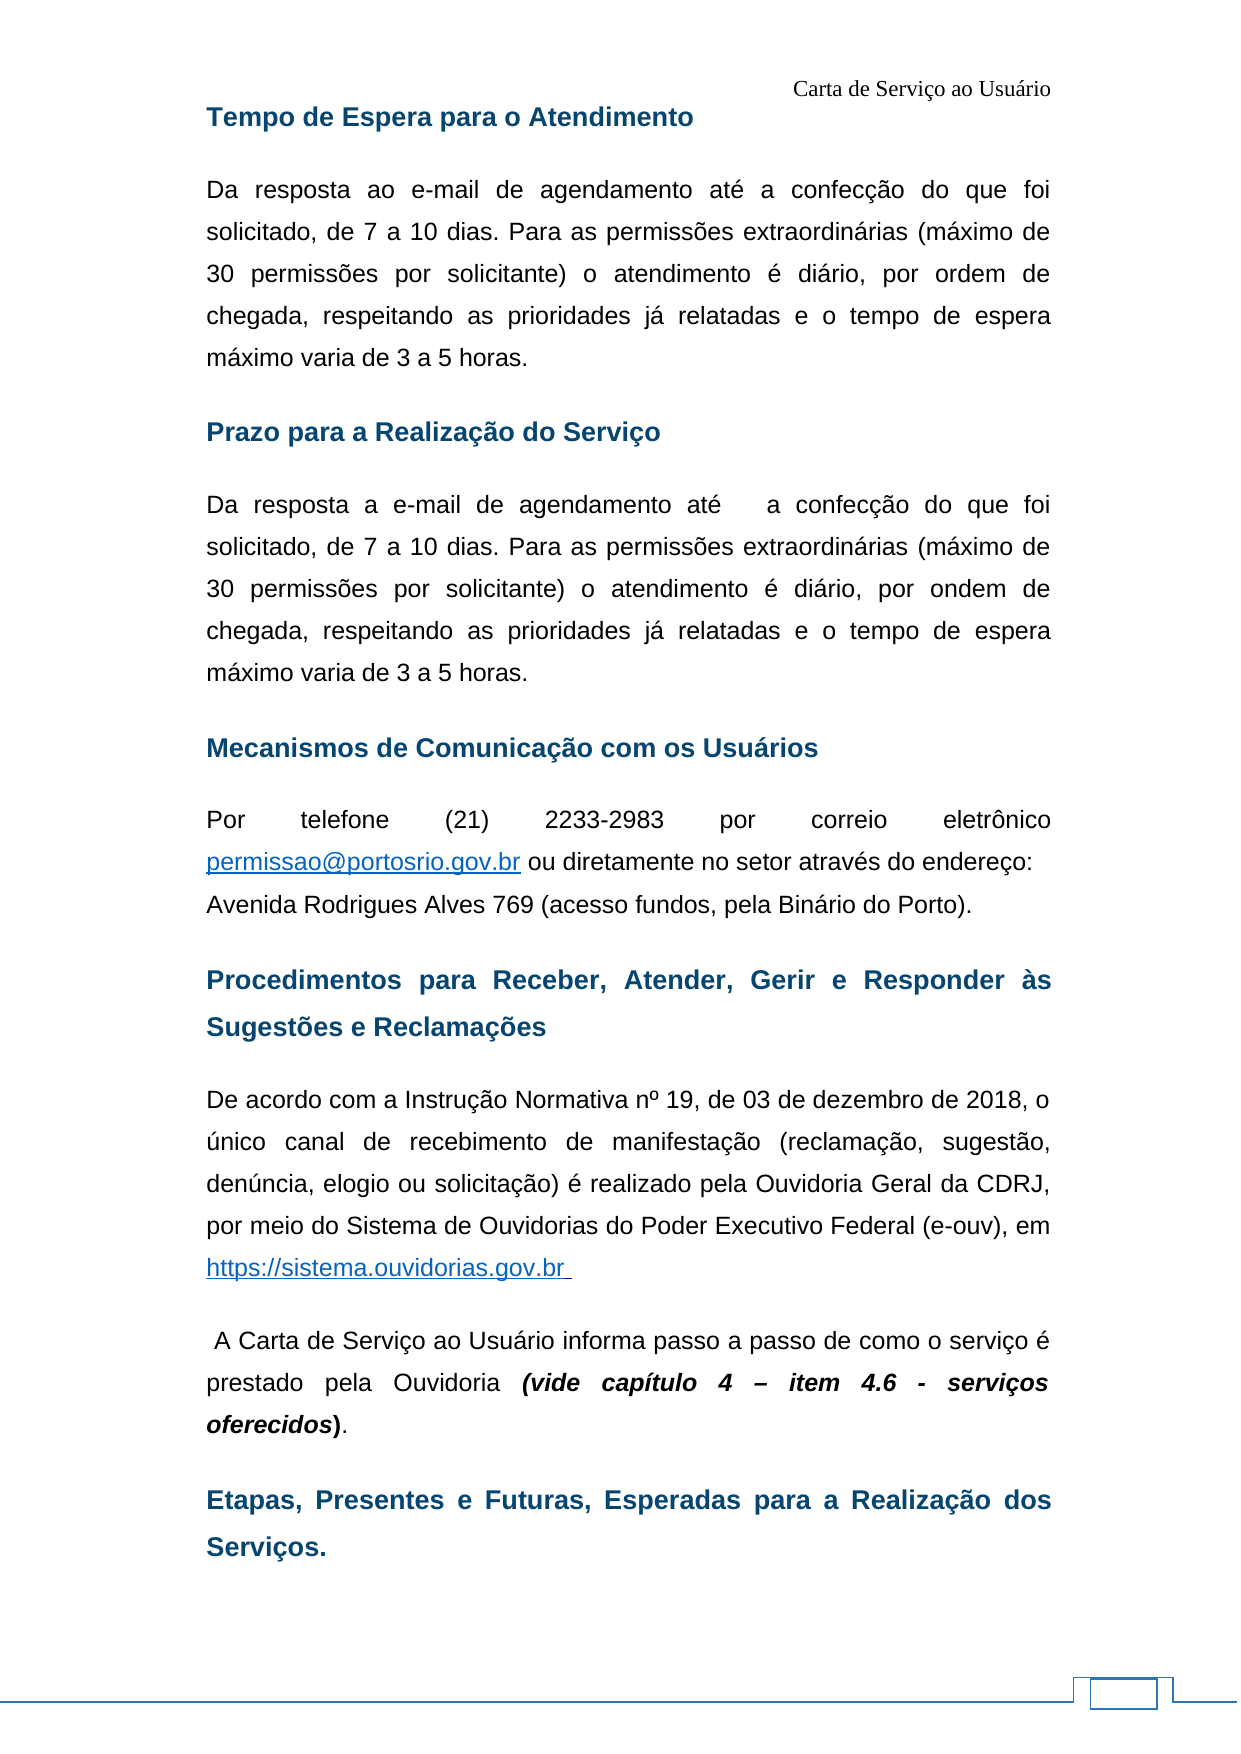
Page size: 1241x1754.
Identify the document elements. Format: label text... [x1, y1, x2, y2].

text Mecanismos de Comunicação com os Usuários [206, 732, 1053, 763]
text A Carta de Serviço ao Usuário informa passo a passo de como o serviço é prestado pela Ouvidoria (vide capítulo 4 – item 4.6 - serviços oferecidos). [206, 1326, 1052, 1439]
text Prazo para a Realização do Serviço [206, 416, 1053, 448]
text Avenida Rodrigues Alves 769 (acesso fundos, pela Binário do Porto). [206, 890, 1052, 919]
text Tempo de Espera para o Atendimento [206, 101, 1053, 133]
text Etapas, Presentes e Futuras, Esperadas para a Realização dos Serviços. [206, 1484, 1053, 1562]
text De acordo com a Instrução Normativa nº 19, de 03 de dezembro de 2018, o único canal de recebimento de manifestação (reclamação, sugestão, denúncia, elogio ou solicitação) é realizado pela Ouvidoria Geral da CDRJ, por meio do Sistema de Ouvidorias do Poder Executivo Federal (e-ouv), em https://sistema.ouvidorias.gov.br [206, 1085, 1052, 1281]
text Da resposta a e-mail de agendamento até a confecção do que foi solicitado, de 7 a 10 dias. Para as permissões extraordinárias (máximo de 30 permissões por solicitante) o atendimento é diário, por ondem de chegada, respeitando as prioridades já relatadas e o tempo de espera máximo varia de 3 a 5 horas. [206, 490, 1052, 687]
text Por telefone (21) 2233-2983 por correio eletrônico permissao@portosrio.gov.br ou diretamente no setor através do endereço: [206, 806, 1052, 876]
text Da resposta ao e-mail de agendamento até a confecção do que foi solicitado, de 7 a 10 dias. Para as permissões extraordinárias (máximo de 30 permissões por solicitante) o atendimento é diário, por ordem de chegada, respeitando as prioridades já relatadas e o tempo de espera máximo varia de 3 a 5 horas. [206, 175, 1052, 372]
text Procedimentos para Receber, Atender, Gerir e Responder às Sugestões e Reclamações [206, 964, 1053, 1042]
